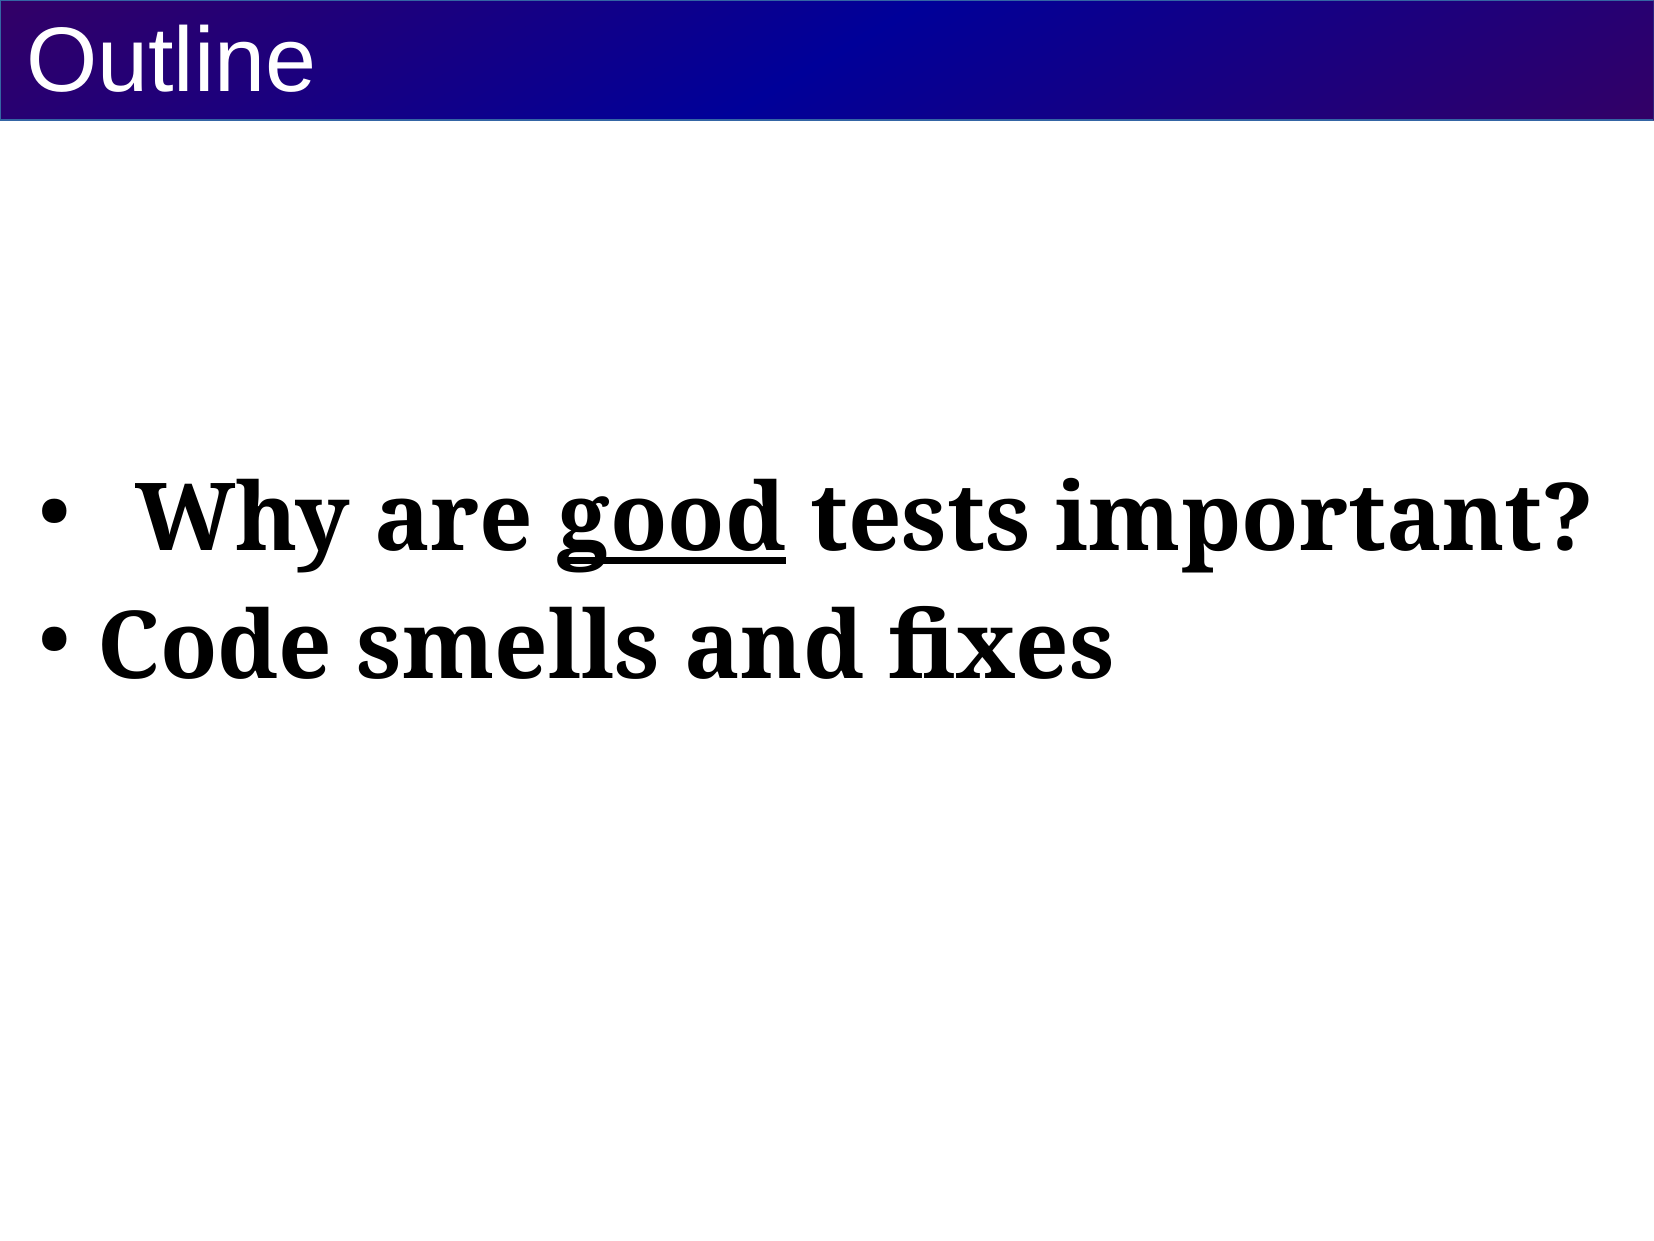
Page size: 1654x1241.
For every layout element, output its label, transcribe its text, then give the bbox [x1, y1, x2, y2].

subtitle Why are good tests important? Code smells and fixes [37, 450, 1605, 820]
title Outline [0, 0, 1654, 121]
